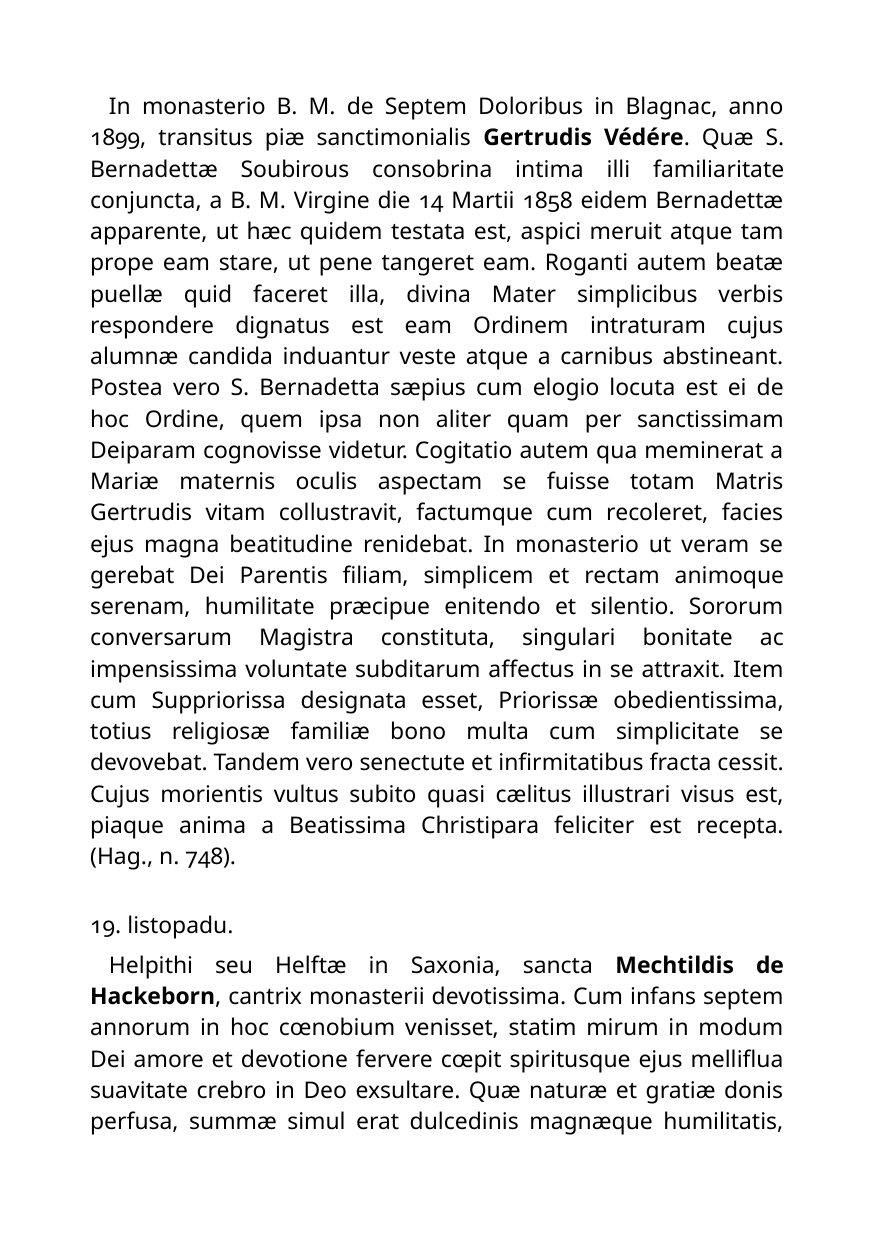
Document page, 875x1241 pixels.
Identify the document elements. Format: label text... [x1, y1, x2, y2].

text In monasterio B. M. de Septem Doloribus in Blagnac, anno 1899, transitus piæ sanctimonialis Gertrudis Védére. Quæ S. Bernadettæ Soubirous consobrina intima illi familia­ritate conjuncta, a B. M. Virgine die 14 Martii 1858 eidem Bernadettæ apparente, ut hæc quidem testata est, aspici meruit atque tam prope eam stare, ut pene tangeret eam. Roganti autem beatæ puellæ quid faceret illa, divina Mater simplicibus verbis respondere dignatus est eam Ordinem intraturam cujus alumnæ candida induantur veste atque a carnibus abstineant. Postea vero S. Bernadetta sæpius cum elogio locuta est ei de hoc Ordine, quem ipsa non aliter quam per sanctissimam Deiparam cognovisse videtur. Cogitatio autem qua meminerat a Mariæ maternis oculis aspectam se fuisse totam Matris Gertrudis vitam collustravit, factumque cum recoleret, facies ejus magna beatitudine renidebat. In monasterio ut veram se gerebat Dei Parentis filiam, simpli­cem et rectam animoque serenam, humilitate præcipue enitendo et silentio. Sororum conversarum Magistra consti­tuta, singulari bonitate ac impensissima voluntate subditarum affectus in se attraxit. Item cum Suppriorissa designata esset, Priorissæ obedientissima, totius religiosæ familiæ bono multa cum simplicitate se devovebat. Tandem vero senectute et infirmitatibus fracta cessit. Cujus morientis vultus subito quasi cælitus illustrari visus est, piaque anima a Beatissima Christipara feliciter est recepta. (Hag., n. 748). [90, 90, 784, 871]
text 19. listopadu. [90, 908, 784, 940]
text Helpithi seu Helftæ in Saxonia, sancta Mechtildis de Hackeborn, cantrix monasterii devotissima. Cum infans septem annorum in hoc cœnobium venisset, statim mirum in modum Dei amore et devotione fervere cœpit spiritusque ejus melliflua suavitate crebro in Deo exsultare. Quæ naturæ et gratiæ donis perfusa, summæ simul erat dulcedinis magnæque humilitatis, [90, 949, 784, 1136]
